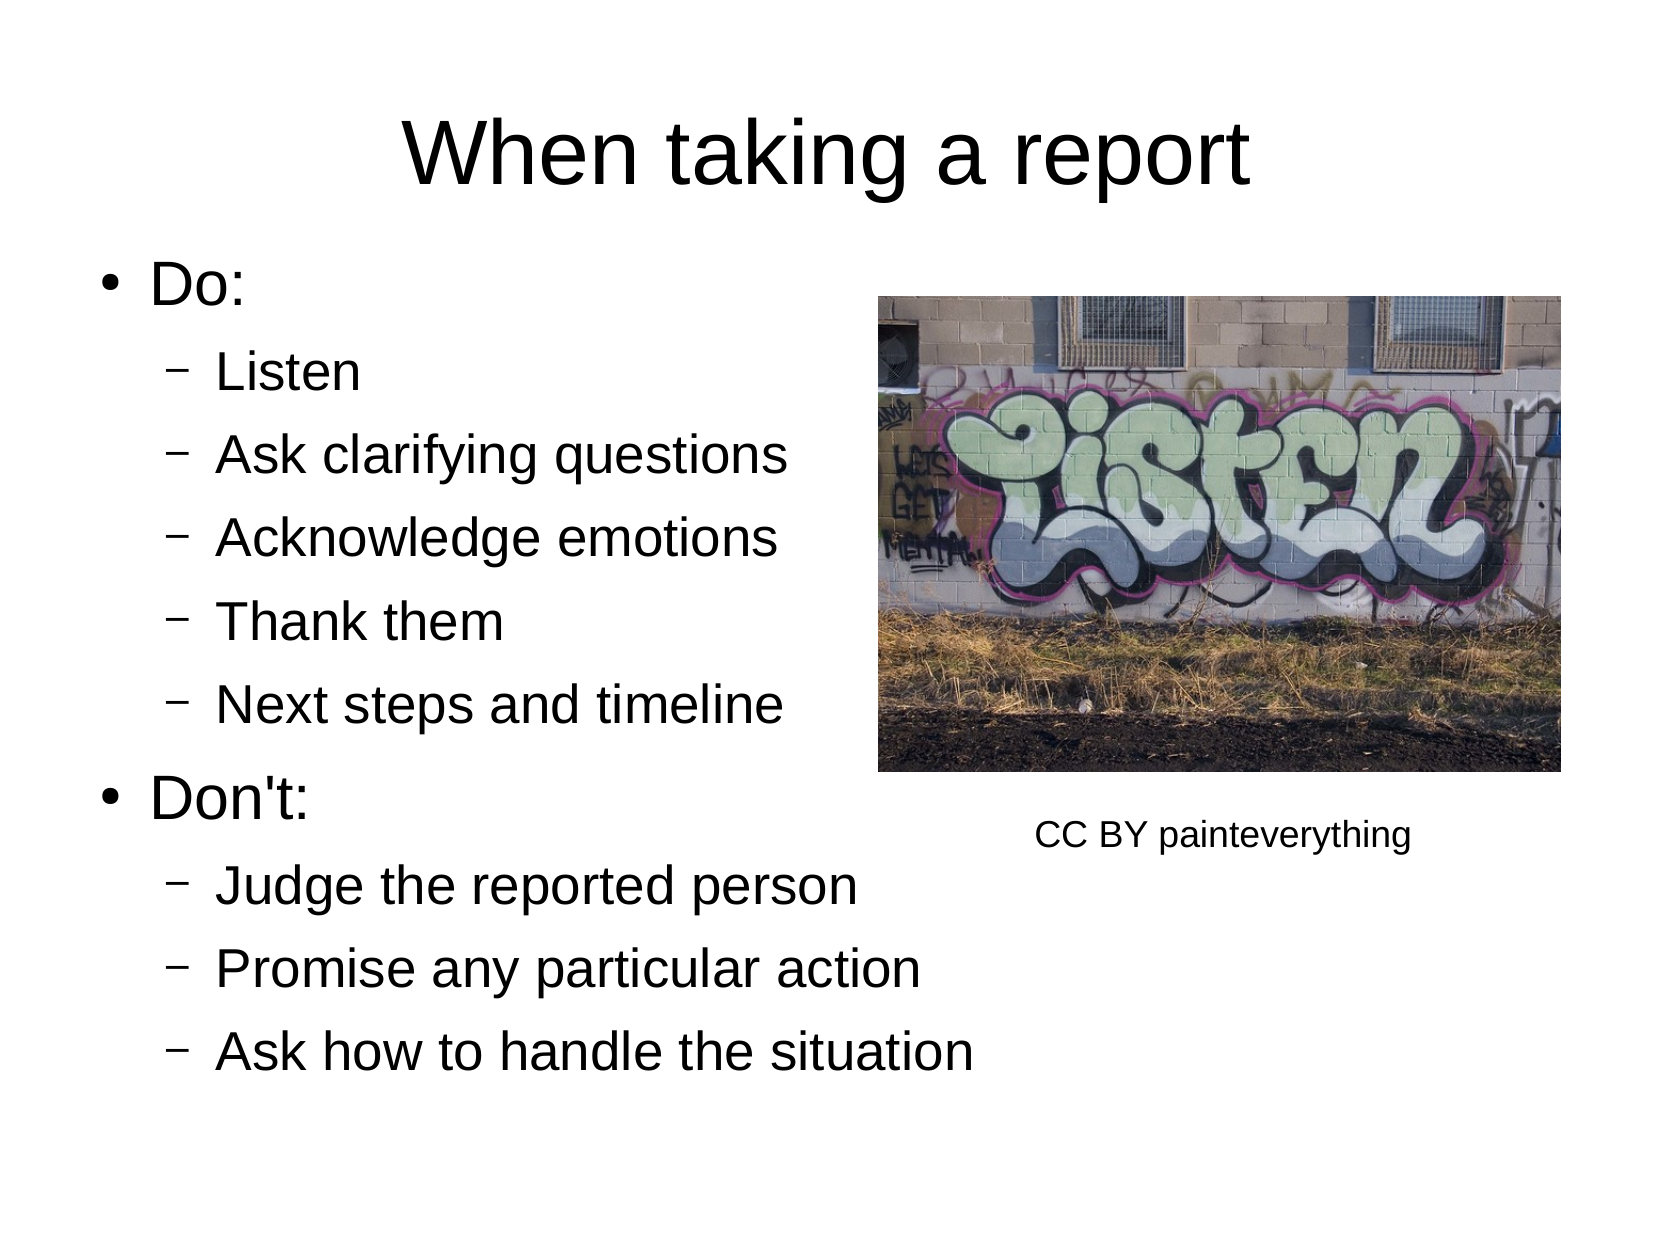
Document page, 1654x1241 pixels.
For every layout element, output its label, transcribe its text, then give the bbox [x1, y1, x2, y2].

picture [878, 296, 1561, 772]
text_box CC BY painteverything [1019, 806, 1461, 906]
title When taking a report [82, 49, 1571, 248]
list Do: Listen Ask clarifying questions Acknowledge emotions Thank them Next steps and timeline Don't: Judge the reported person Promise any particular action Ask how to handle the situation [82, 248, 1571, 1084]
